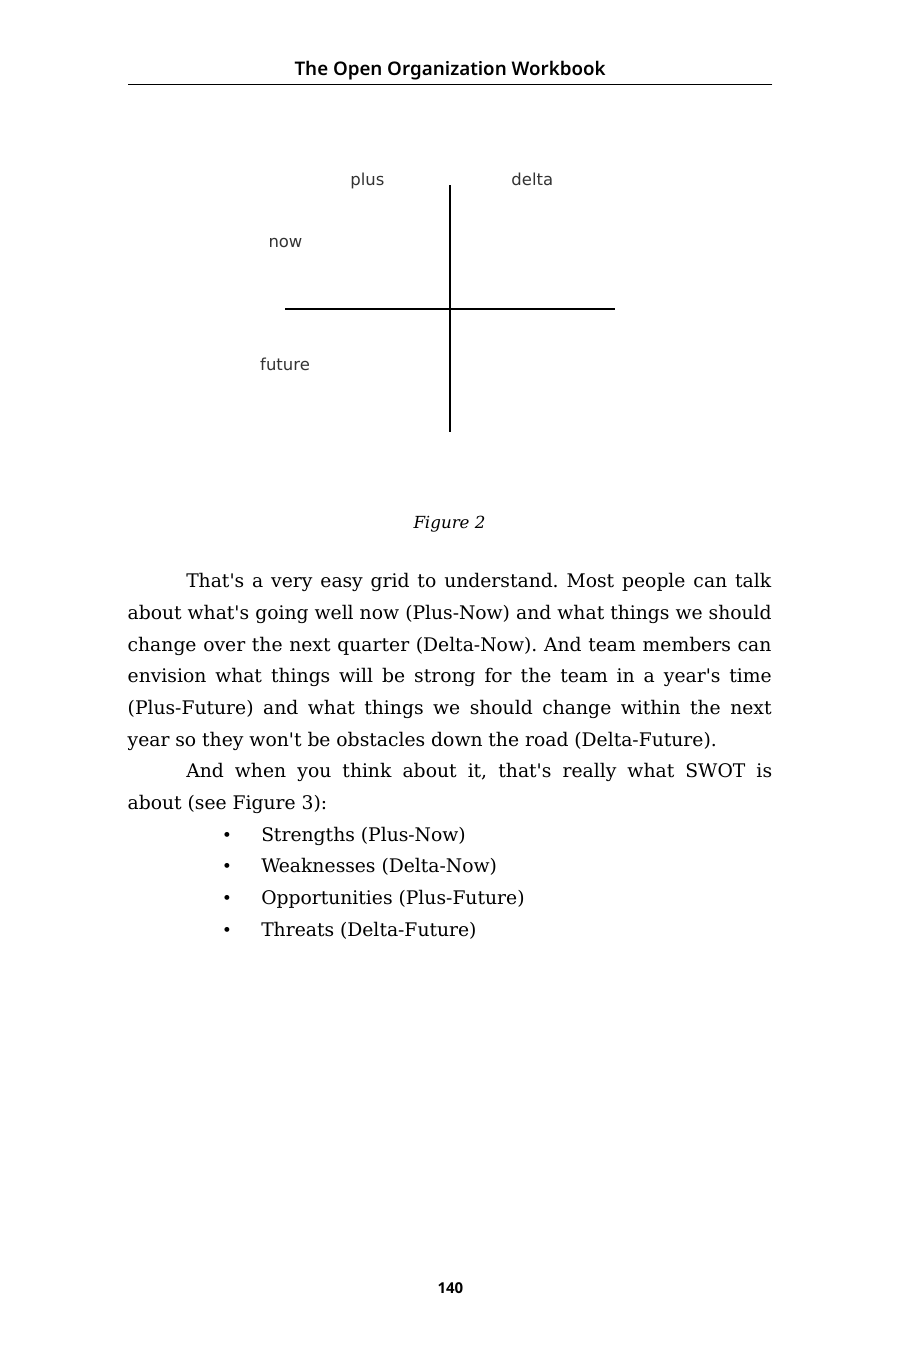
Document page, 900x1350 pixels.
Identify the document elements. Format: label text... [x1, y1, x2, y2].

list Threats (Delta-Future) [223, 919, 772, 941]
list Opportunities (Plus-Future) [223, 887, 772, 909]
text That's a very easy grid to understand. Most people can talk about what's going well now (Plus-Now) and what things we should change over the next quarter (Delta-Now). And team members can envision what things will be strong for the team in a year's time (Plus-Future) and what things we should change within the next year so they won't be obstacles down the road (Delta-Future). [127, 571, 772, 751]
text And when you think about it, that's really what SWOT is about (see Figure 3): [127, 761, 772, 814]
text Figure 2 [127, 114, 772, 532]
list Strengths (Plus-Now) [223, 824, 772, 846]
list Weaknesses (Delta-Now) [223, 856, 772, 877]
